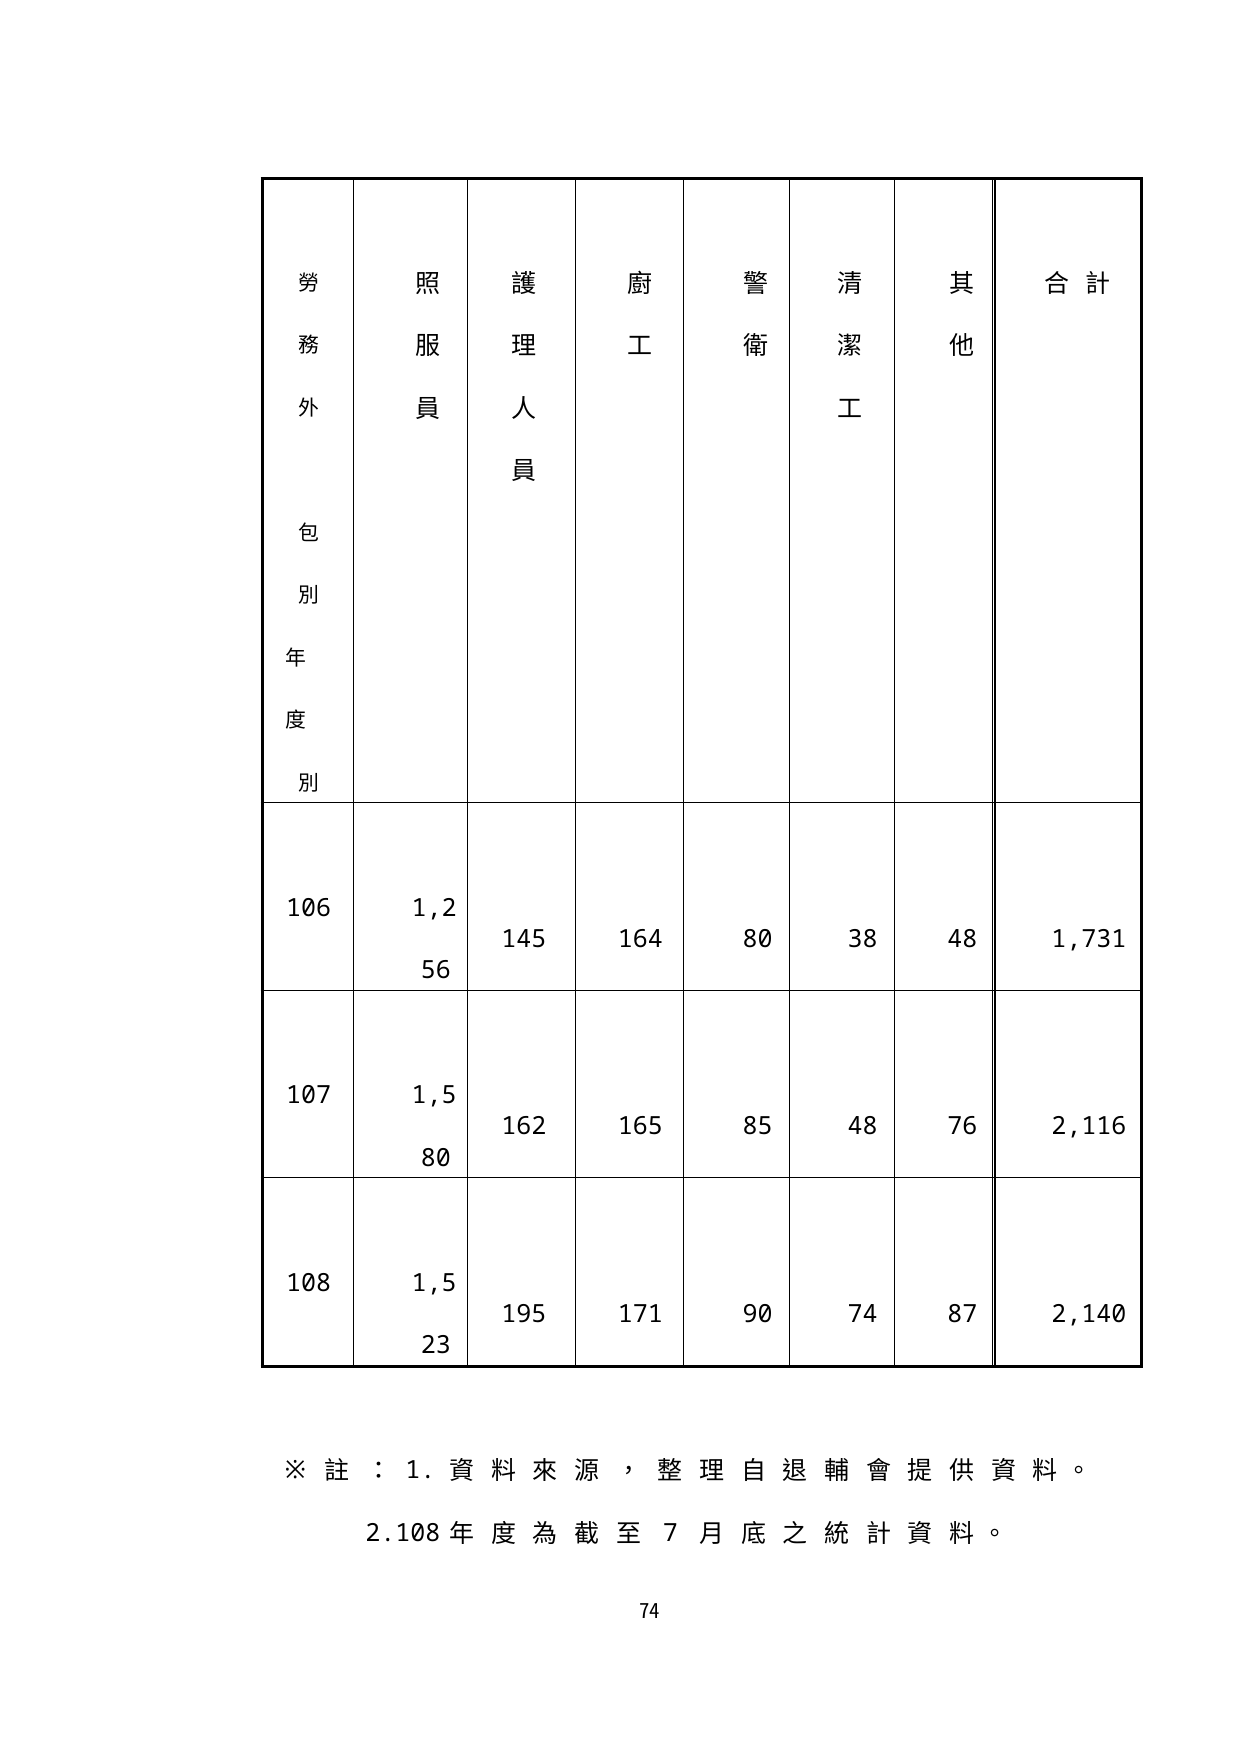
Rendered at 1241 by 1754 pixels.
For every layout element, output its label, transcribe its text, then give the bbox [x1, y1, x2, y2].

table_cell 165 [576, 991, 683, 1177]
table_cell 1,256 [354, 803, 467, 990]
table_header 合計 [996, 180, 1140, 802]
table_cell 107 [264, 991, 353, 1177]
table_cell 2,116 [996, 991, 1140, 1177]
table_header 護理 人員 [468, 180, 575, 802]
text ※註：1.資料來源，整理自退輔會提供資料。 [212, 1427, 1108, 1490]
table_cell 90 [684, 1178, 789, 1365]
table_header 勞務外 包別 年度 別 [264, 180, 353, 802]
table_cell 106 [264, 803, 353, 990]
table_cell 87 [895, 1178, 992, 1365]
table_cell 1,580 [354, 991, 467, 1177]
table_header 清潔工 [790, 180, 894, 802]
table_cell 48 [790, 991, 894, 1177]
table_cell 1,731 [996, 803, 1140, 990]
table_cell 145 [468, 803, 575, 990]
table_cell 76 [895, 991, 992, 1177]
table_cell 38 [790, 803, 894, 990]
table_header 照服員 [354, 180, 467, 802]
table_cell 171 [576, 1178, 683, 1365]
table_cell 85 [684, 991, 789, 1177]
table_cell 195 [468, 1178, 575, 1365]
table_cell 74 [790, 1178, 894, 1365]
table_header 警衛 [684, 180, 789, 802]
table_cell 80 [684, 803, 789, 990]
table_cell 164 [576, 803, 683, 990]
table_header 廚工 [576, 180, 683, 802]
table_cell 48 [895, 803, 992, 990]
table_header 其他 [895, 180, 992, 802]
table_cell 108 [264, 1178, 353, 1365]
table_cell 1,523 [354, 1178, 467, 1365]
text 2.108年度為截至7月底之統計資料。 [212, 1490, 1108, 1552]
table_cell 2,140 [996, 1178, 1140, 1365]
table_cell 162 [468, 991, 575, 1177]
